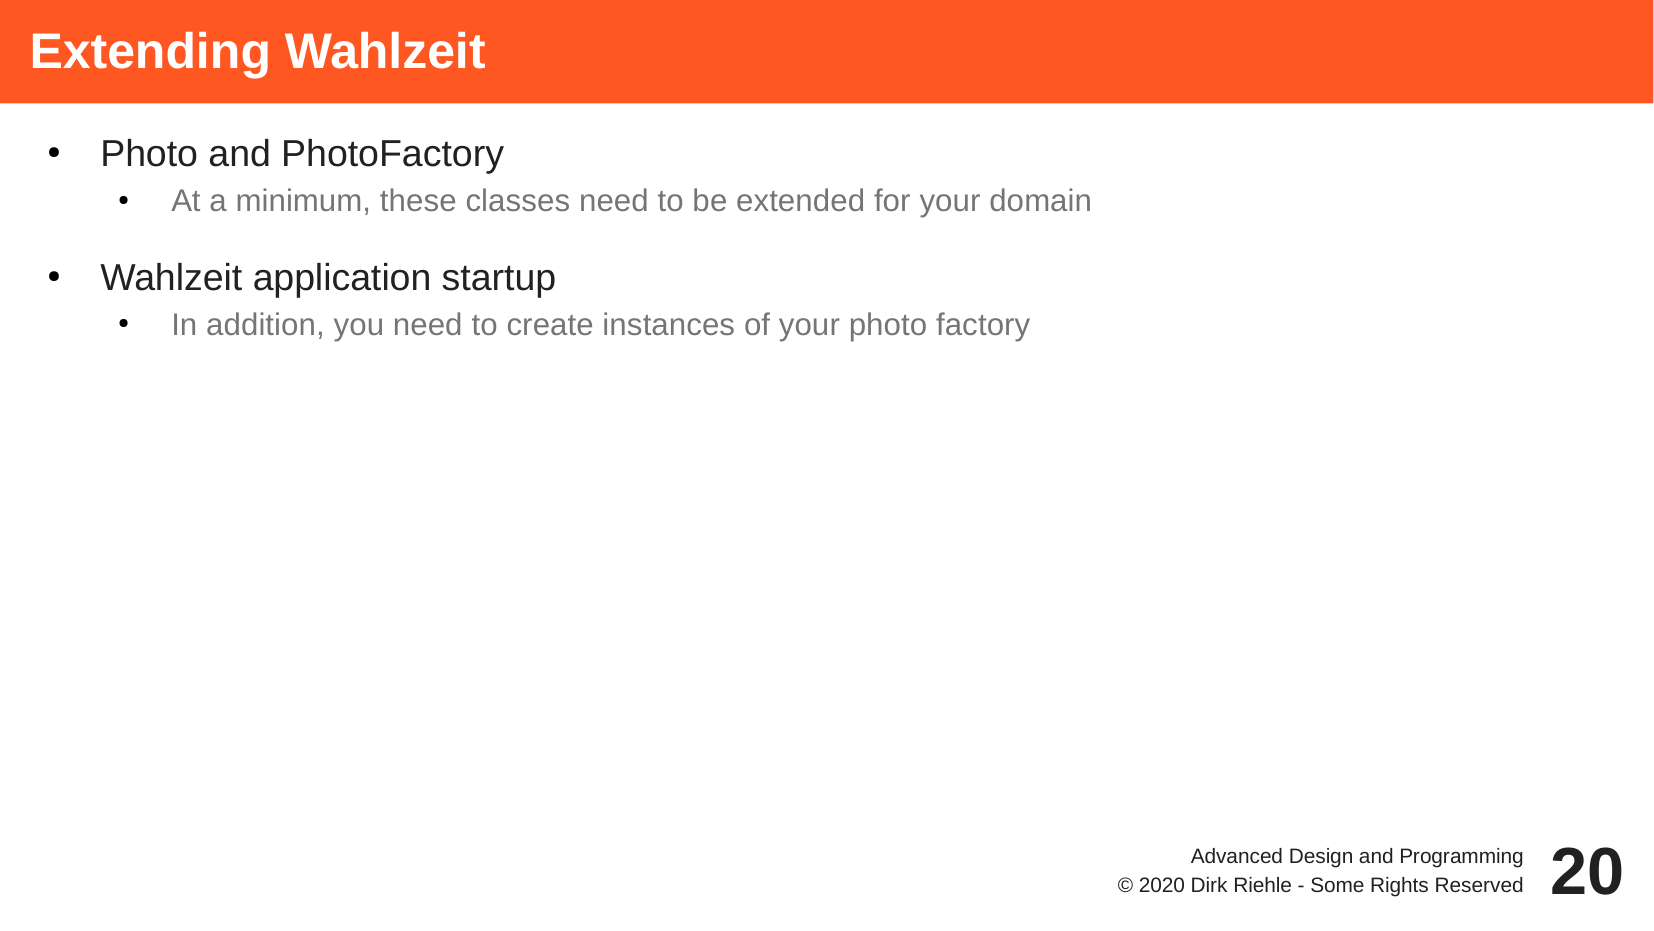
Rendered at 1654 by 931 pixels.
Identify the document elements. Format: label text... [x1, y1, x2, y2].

list Photo and PhotoFactory At a minimum, these classes need to be extended for your domain Wahlzeit application startup In addition, you need to create instances of your photo factory [29, 132, 1625, 813]
title Extending Wahlzeit [0, 0, 1654, 104]
